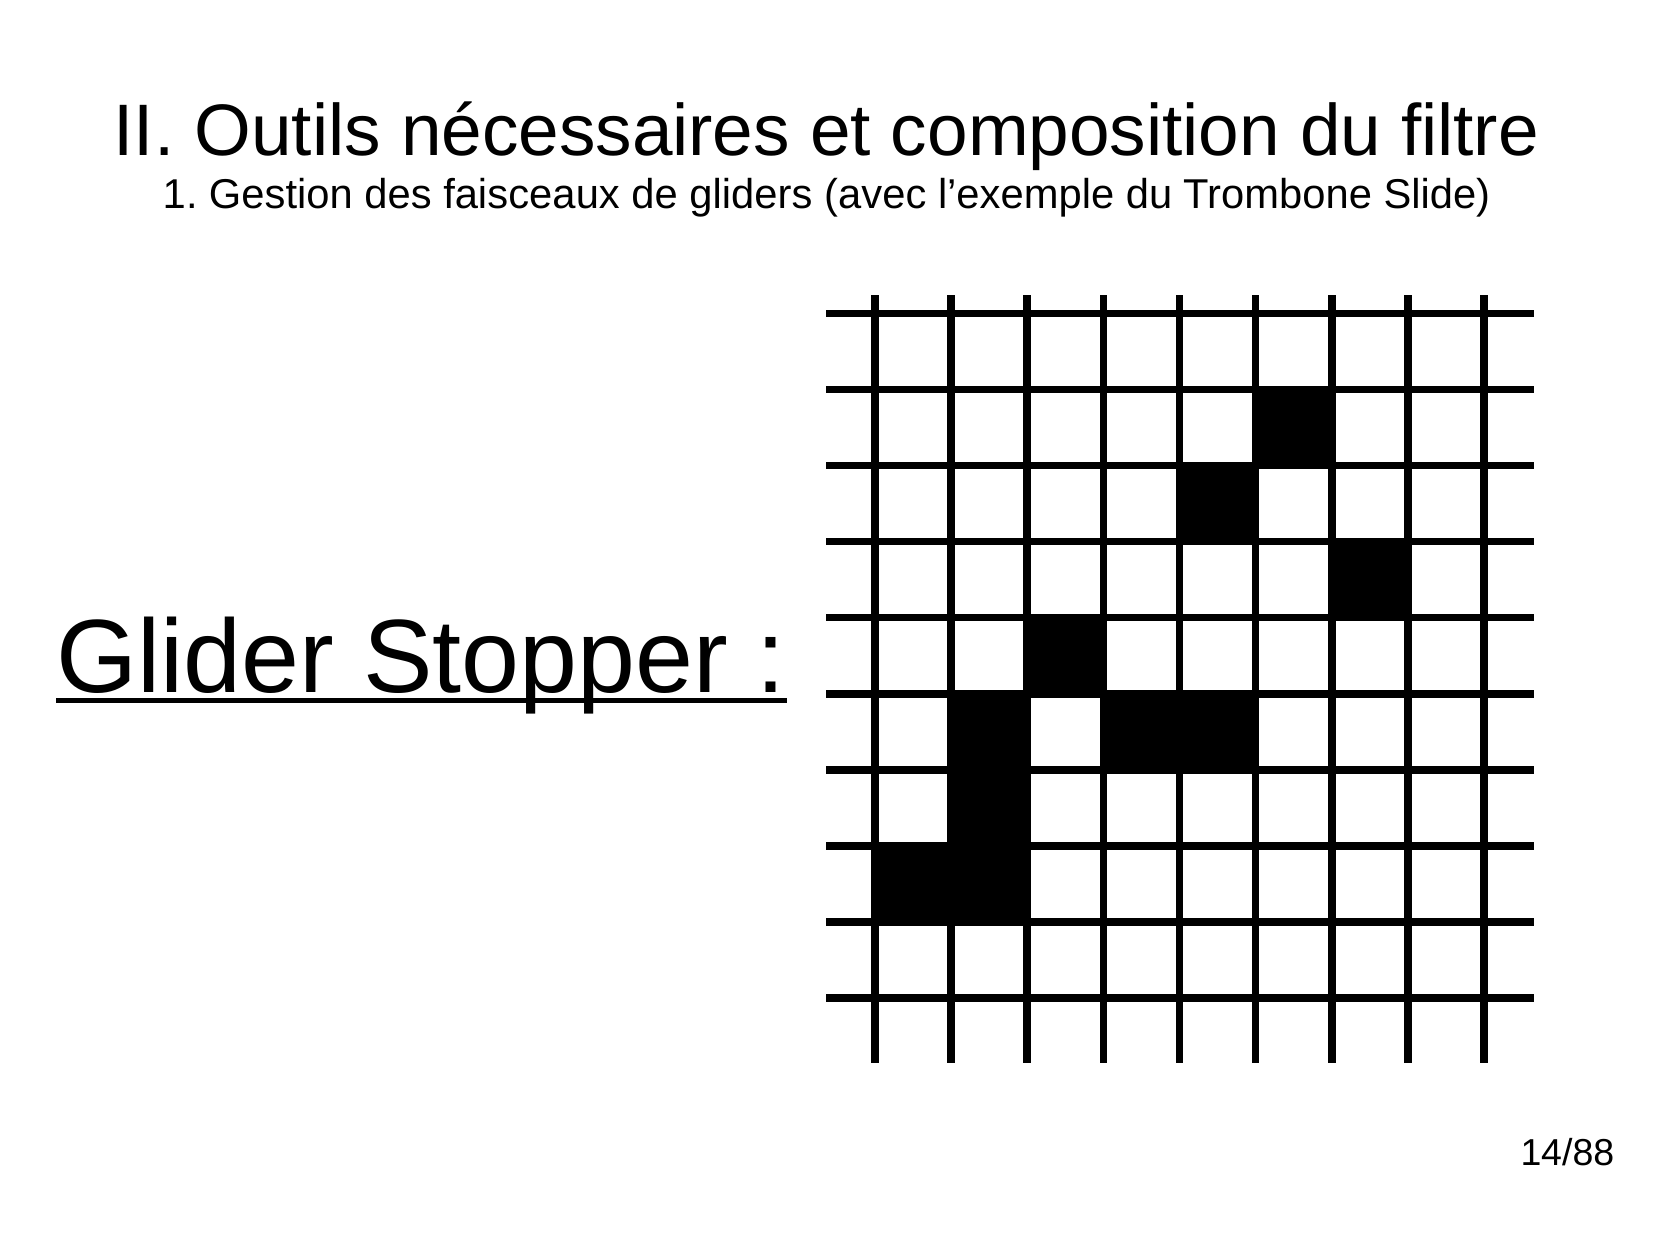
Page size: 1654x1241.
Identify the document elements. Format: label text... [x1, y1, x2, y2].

text_box Glider Stopper : [41, 590, 802, 722]
title II. Outils nécessaires et composition du filtre 1. Gestion des faisceaux de gliders (avec l’exemple du Trombone Slide) [0, 30, 1654, 276]
text_box <number>/88 [1505, 1124, 1654, 1182]
picture [826, 295, 1534, 1063]
